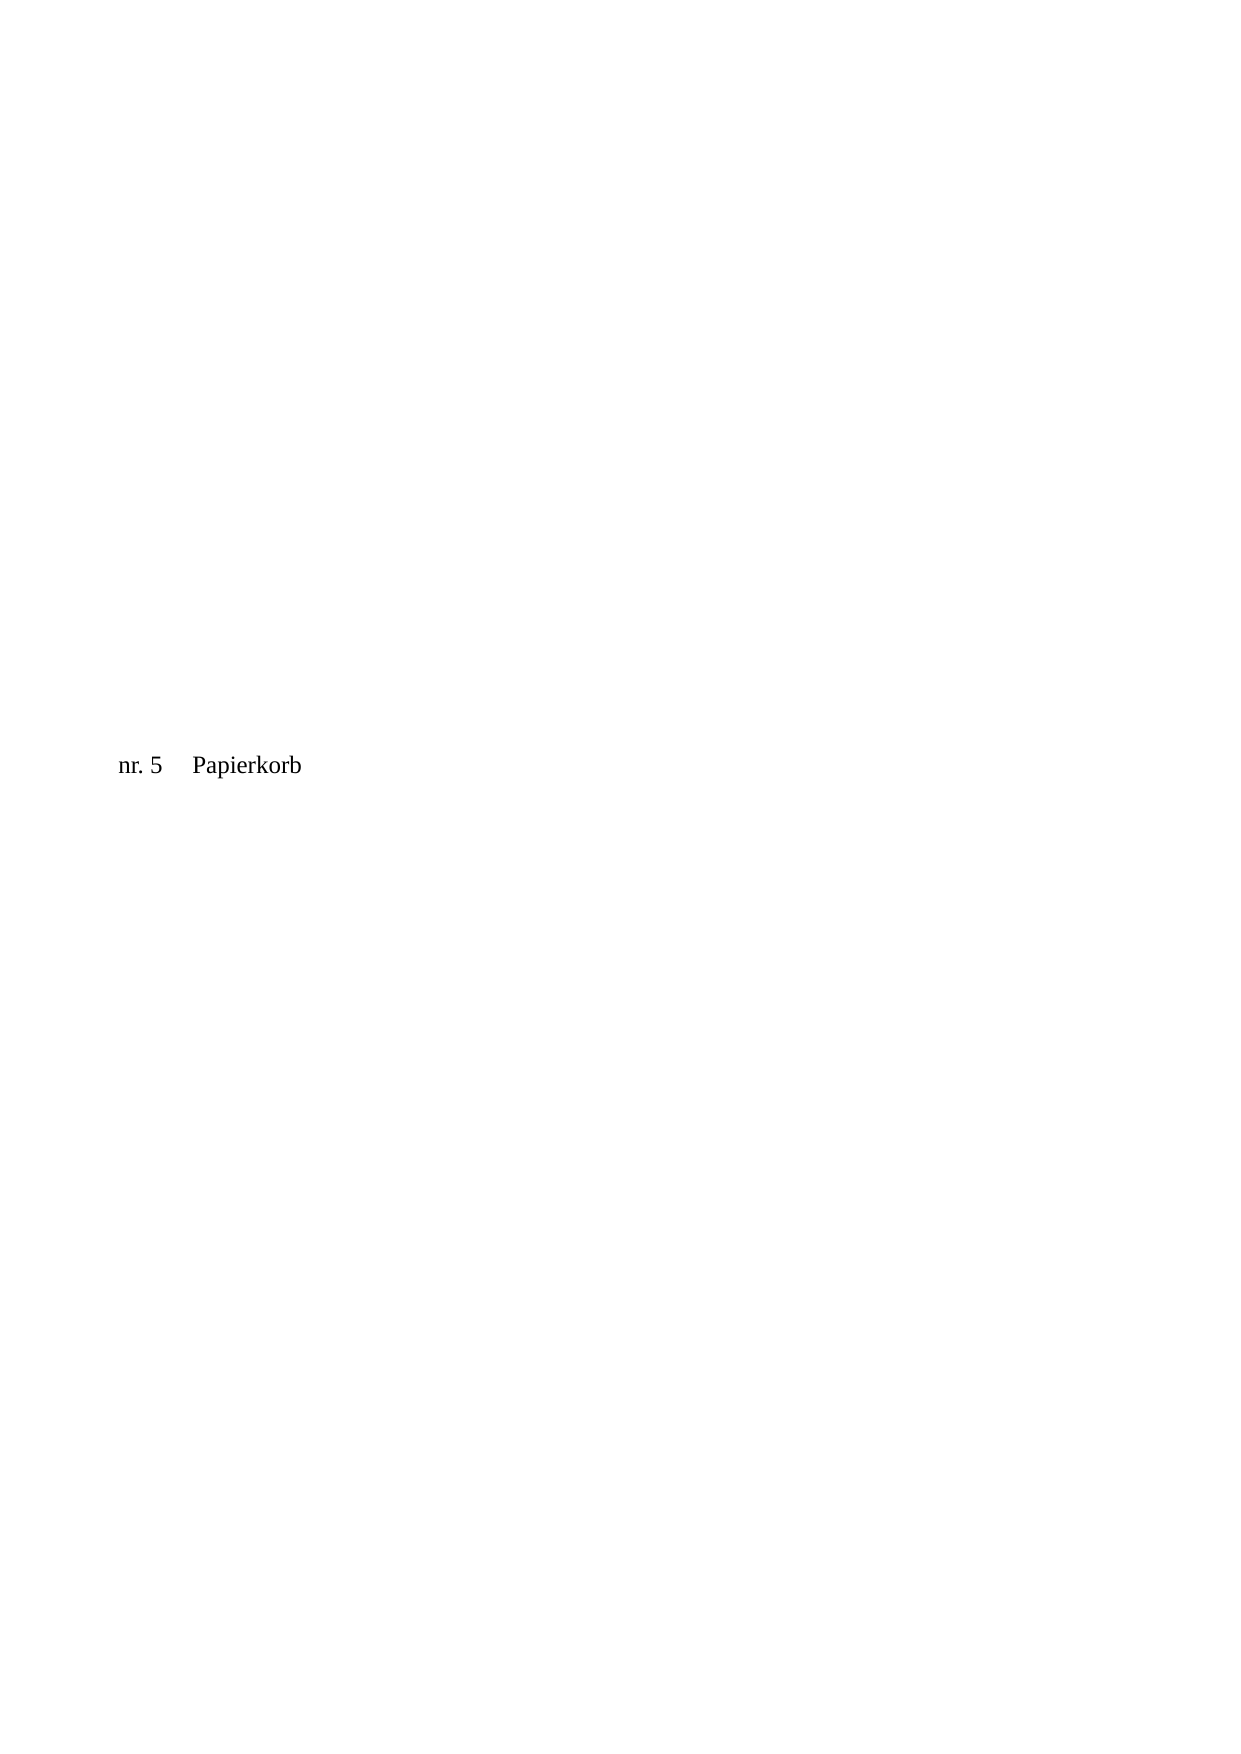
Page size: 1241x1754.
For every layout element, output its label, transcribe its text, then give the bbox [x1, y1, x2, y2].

text nr. 5 Papierkorb [118, 751, 1122, 779]
